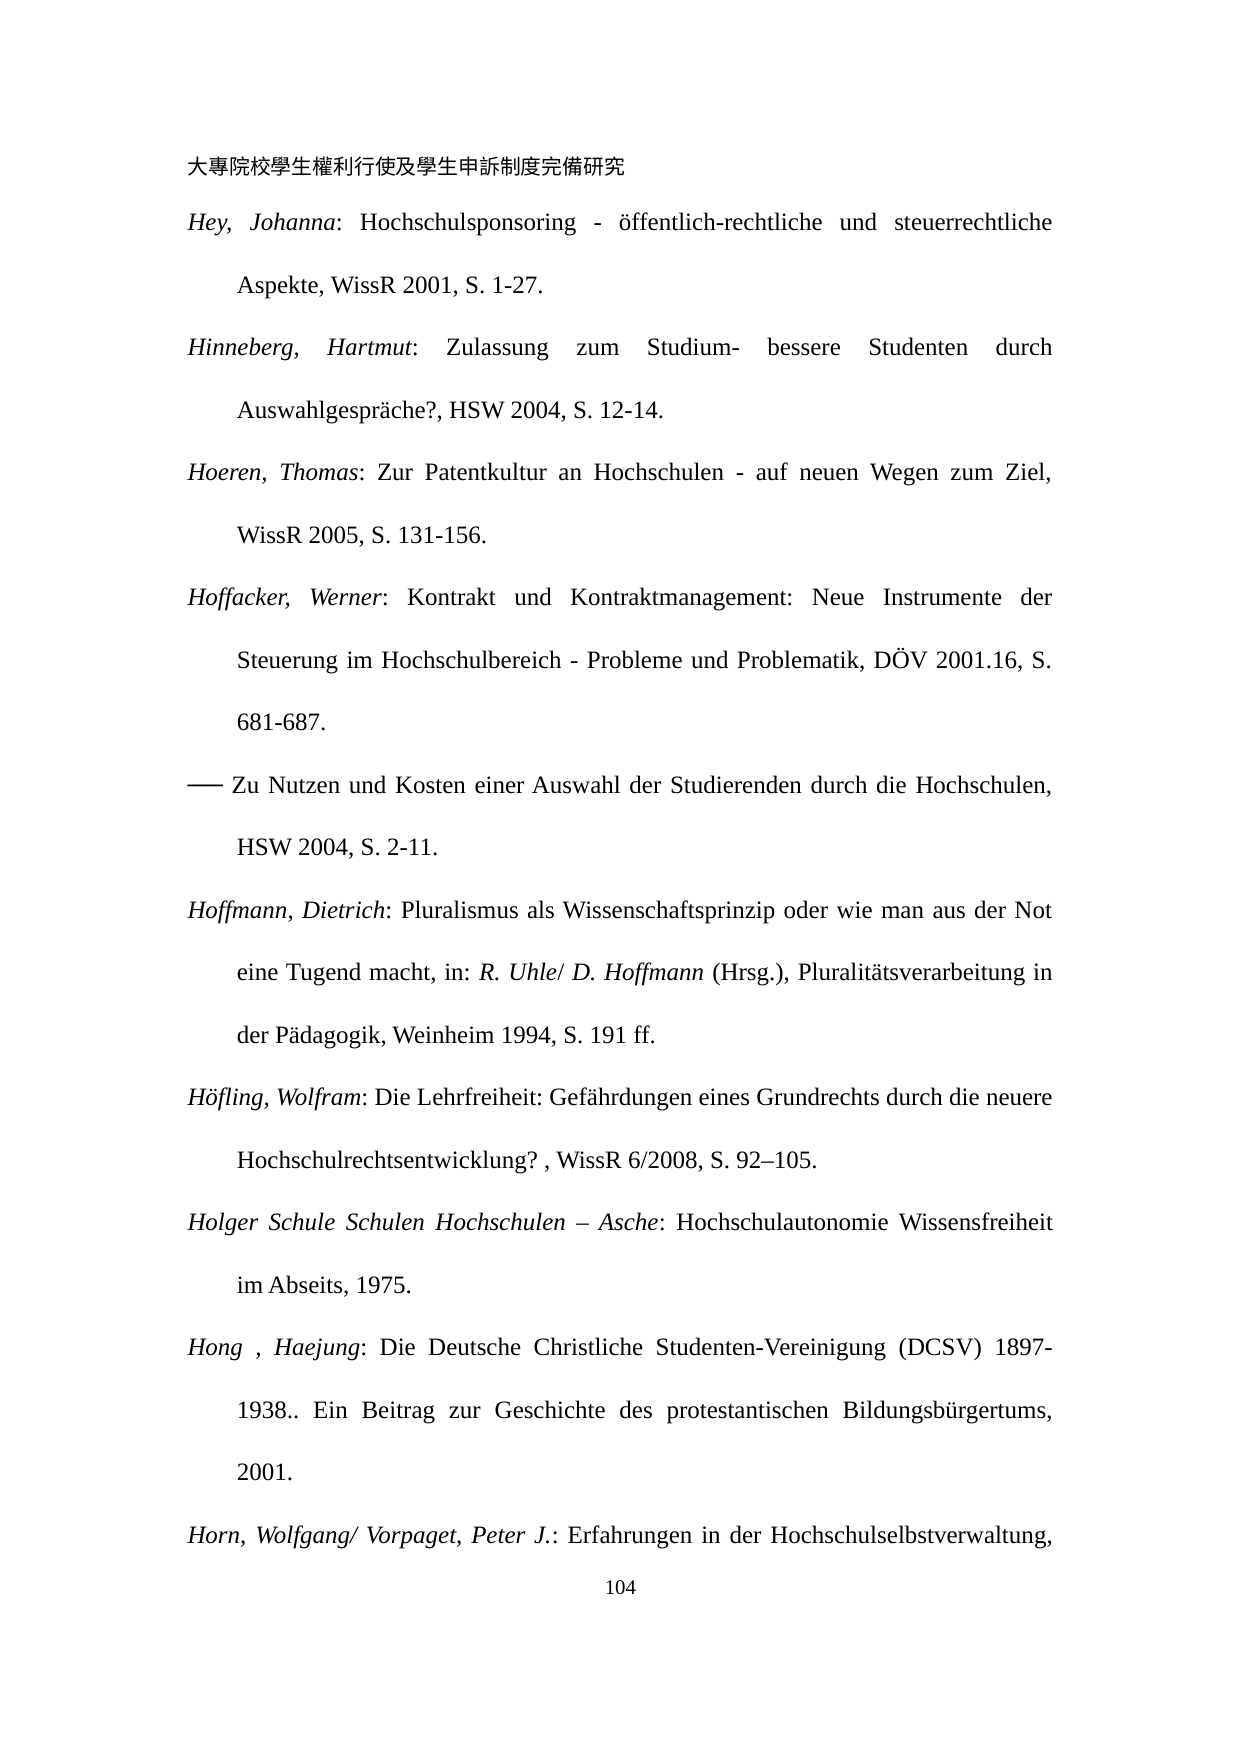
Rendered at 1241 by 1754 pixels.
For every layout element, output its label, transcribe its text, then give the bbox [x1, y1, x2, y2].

text Hey, Johanna: Hochschulsponsoring - öffentlich-rechtliche und steuerrechtliche Aspekte, WissR 2001, S. 1-27. [187, 180, 1053, 305]
text Hong , Haejung: Die Deutsche Christliche Studenten-Vereinigung (DCSV) 1897-1938.. Ein Beitrag zur Geschichte des protestantischen Bildungsbürgertums, 2001. [187, 1305, 1053, 1493]
text Hoeren, Thomas: Zur Patentkultur an Hochschulen - auf neuen Wegen zum Ziel, WissR 2005, S. 131-156. [187, 430, 1053, 555]
text Holger Schule Schulen Hochschulen – Asche: Hochschulautonomie Wissensfreiheit im Abseits, 1975. [187, 1180, 1053, 1305]
text ── Zu Nutzen und Kosten einer Auswahl der Studierenden durch die Hochschulen, HSW 2004, S. 2-11. [187, 743, 1053, 868]
text Hinneberg, Hartmut: Zulassung zum Studium- bessere Studenten durch Auswahlgespräche?, HSW 2004, S. 12-14. [187, 305, 1053, 430]
text Höfling, Wolfram: Die Lehrfreiheit: Gefährdungen eines Grundrechts durch die neuere Hochschulrechtsentwicklung? , WissR 6/2008, S. 92–105. [187, 1055, 1053, 1180]
text Hoffmann, Dietrich: Pluralismus als Wissenschaftsprinzip oder wie man aus der Not eine Tugend macht, in: R. Uhle/ D. Hoffmann (Hrsg.), Pluralitätsverarbeitung in der Pädagogik, Weinheim 1994, S. 191 ff. [187, 868, 1053, 1055]
text Hoffacker, Werner: Kontrakt und Kontraktmanagement: Neue Instrumente der Steuerung im Hochschulbereich - Probleme und Problematik, DÖV 2001.16, S. 681-687. [187, 555, 1053, 743]
text Horn, Wolfgang/ Vorpaget, Peter J.: Erfahrungen in der Hochschulselbstverwaltung, [187, 1493, 1053, 1555]
